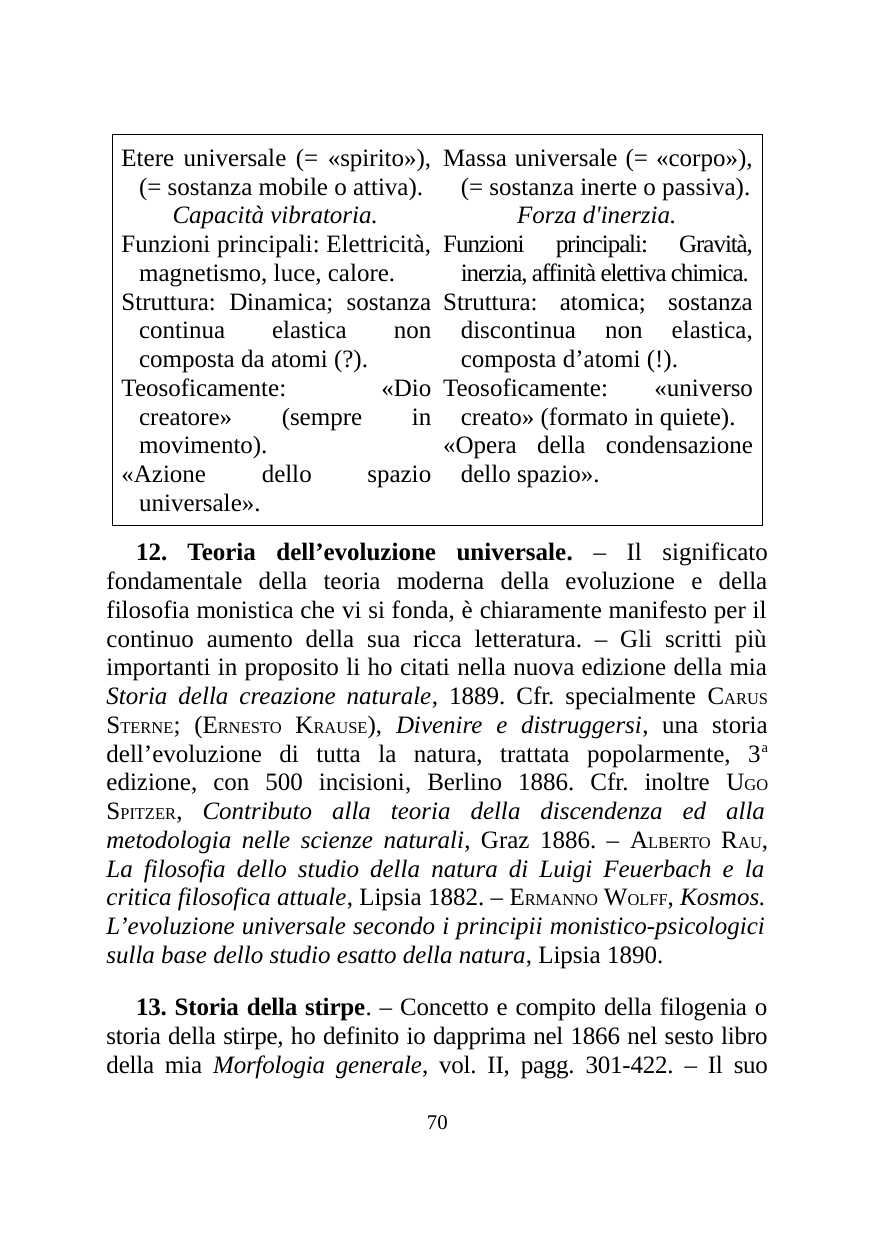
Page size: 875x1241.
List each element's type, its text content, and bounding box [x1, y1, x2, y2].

text Funzioni principali: Elettricità, magnetismo, luce, calore. [121, 229, 431, 287]
text 12. Teoria dell’evoluzione universale. – Il significato fondamentale della teoria moderna della evoluzione e della filosofia monistica che vi si fonda, è chiaramente manifesto per il continuo aumento della sua ricca letteratura. – Gli scritti più importanti in proposito li ho citati nella nuova edizione della mia Storia della creazione naturale, 1889. Cfr. specialmente Carus Sterne; (Ernesto Krause), Divenire e distruggersi, una storia dell’evoluzione di tutta la natura, trattata popolarmente, 3a edizione, con 500 incisioni, Berlino 1886. Cfr. inoltre Ugo Spitzer, Contributo alla teoria della discendenza ed alla metodologia nelle scienze naturali, Graz 1886. – Alberto Rau, La filosofia dello studio della natura di Luigi Feuerbach e la critica filosofica attuale, Lipsia 1882. – Ermanno Wolff, Kosmos. L’evoluzione universale secondo i principii monistico-psicologici sulla base dello studio esatto della natura, Lipsia 1890. [106, 106, 768, 969]
text «Opera della condensazione dello spazio». [443, 430, 753, 488]
text Etere universale (= «spirito»), (= sostanza mobile o attiva). [121, 143, 431, 200]
text 13. Storia della stirpe. – Concetto e compito della filogenia o storia della stirpe, ho definito io dapprima nel 1866 nel sesto libro della mia Morfologia generale, vol. II, pagg. 301-422. – Il suo [106, 992, 768, 1078]
text Teosoficamente: «Dio creatore» (sempre in movimento). [121, 373, 431, 459]
text Teosoficamente: «universo creato» (formato in quiete). [443, 373, 753, 430]
text «Azione dello spazio universale». [121, 459, 431, 517]
text Massa universale (= «corpo»), (= sostanza inerte o passiva). [443, 143, 753, 200]
text Struttura: atomica; sostanza discontinua non elastica, composta d’atomi (!). [443, 287, 753, 373]
text Struttura: Dinamica; sostanza continua elastica non composta da atomi (?). [121, 287, 431, 373]
text Funzioni principali: Gravità, inerzia, affinità elettiva chimica. [443, 229, 753, 287]
text Capacità vibratoria. [121, 200, 431, 229]
text Forza d'inerzia. [443, 200, 753, 229]
